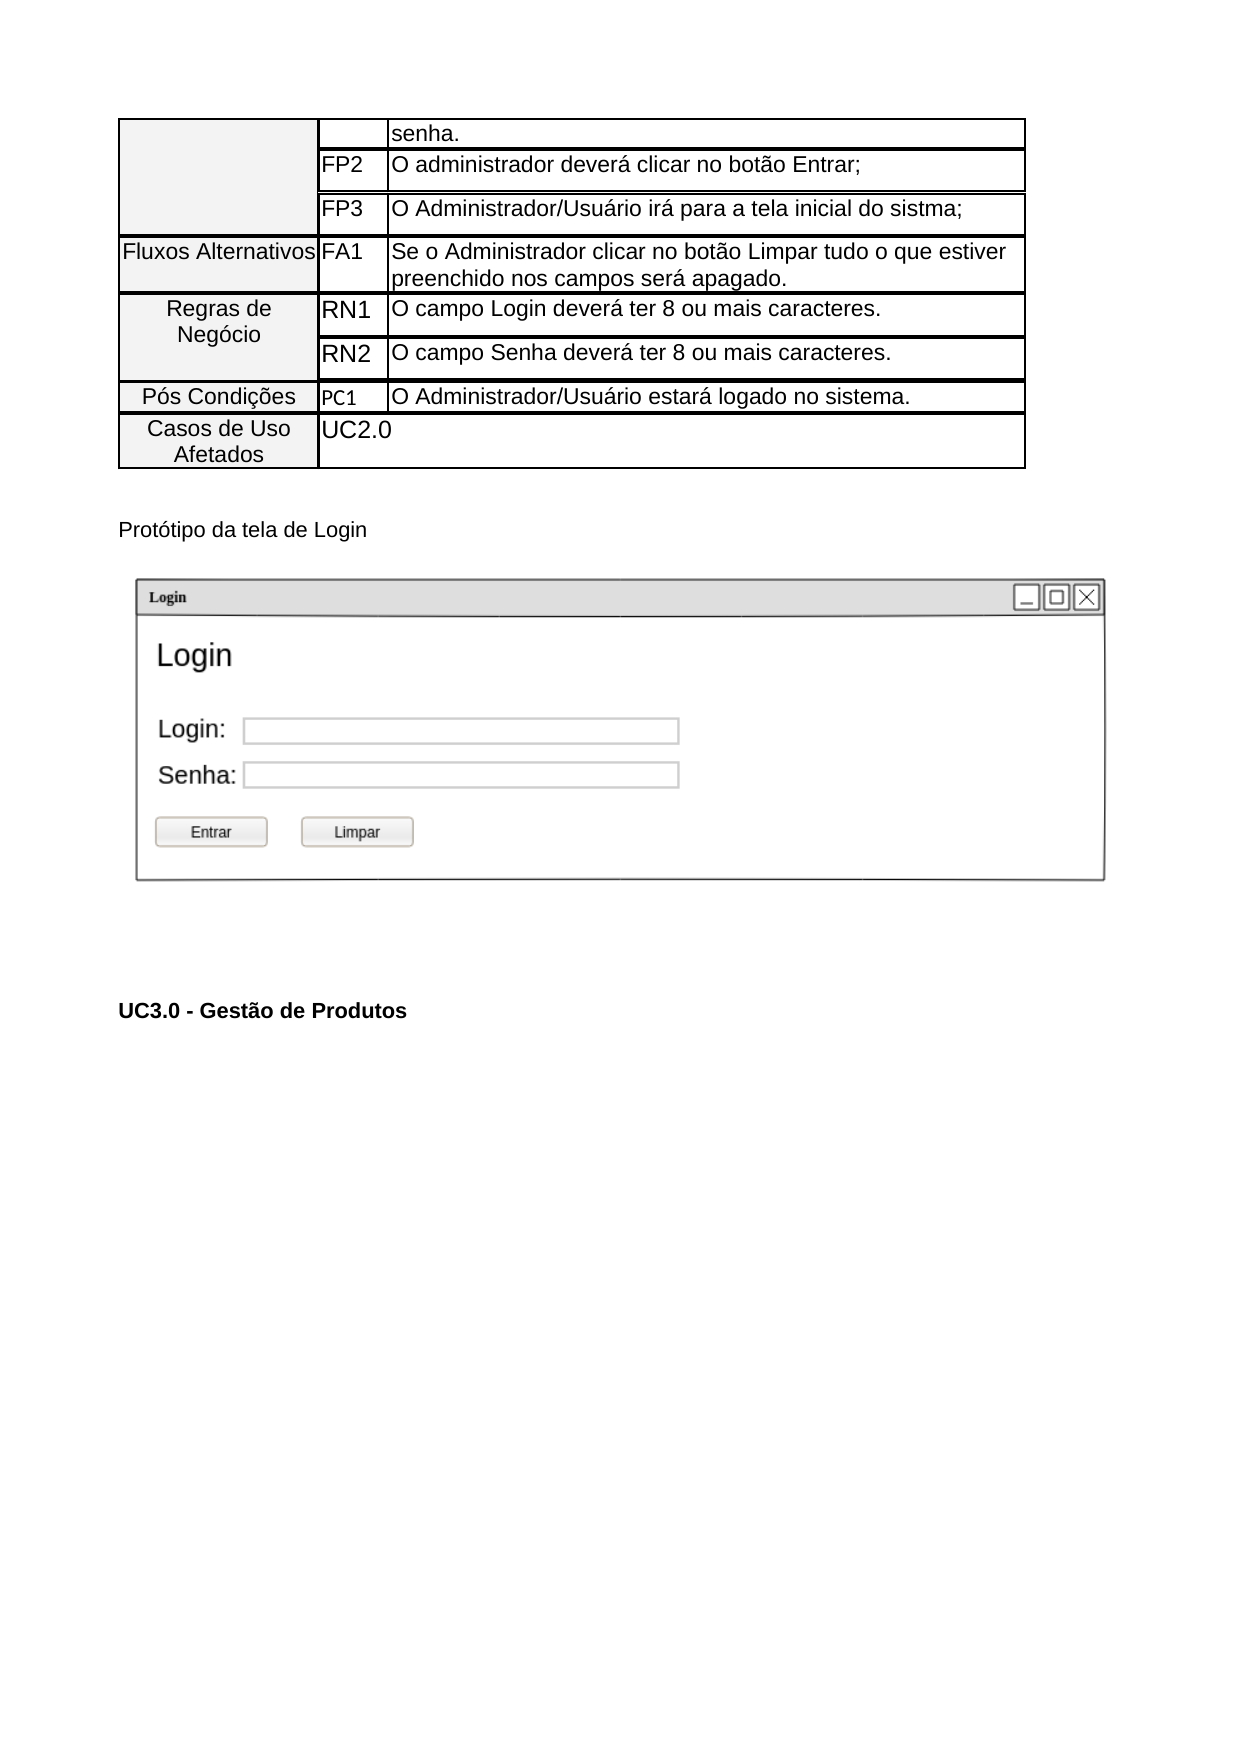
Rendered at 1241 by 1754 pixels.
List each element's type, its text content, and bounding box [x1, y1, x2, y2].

table_cell O campo Senha deverá ter 8 ou mais caracteres. [389, 339, 1024, 378]
table_cell [320, 120, 387, 147]
table_cell RN2 [320, 339, 387, 378]
table_cell FP2 [320, 151, 387, 190]
table_cell [120, 120, 317, 234]
table_cell FP3 [320, 195, 387, 234]
table_cell O campo Login deverá ter 8 ou mais caracteres. [389, 295, 1024, 335]
table_cell Casos de Uso Afetados [120, 415, 317, 467]
table_cell FA1 [320, 238, 387, 291]
table_cell UC2.0 [320, 415, 1024, 467]
table_cell senha. [389, 120, 1024, 147]
picture [118, 562, 1123, 899]
table_cell Pós Condições [120, 383, 317, 411]
table_cell O Administrador/Usuário estará logado no sistema. [389, 383, 1024, 411]
table_cell Regras de Negócio [120, 295, 317, 380]
table_cell O Administrador/Usuário irá para a tela inicial do sistma; [389, 195, 1024, 234]
table_cell PC1 [320, 383, 387, 411]
text Protótipo da tela de Login [118, 517, 1122, 543]
table_cell Fluxos Alternativos [120, 238, 317, 291]
table_cell RN1 [320, 295, 387, 335]
table_cell Se o Administrador clicar no botão Limpar tudo o que estiver preenchido nos campos será apagado. [389, 238, 1024, 291]
text UC3.0 - Gestão de Produtos [118, 998, 1122, 1024]
table_cell O administrador deverá clicar no botão Entrar; [389, 151, 1024, 190]
